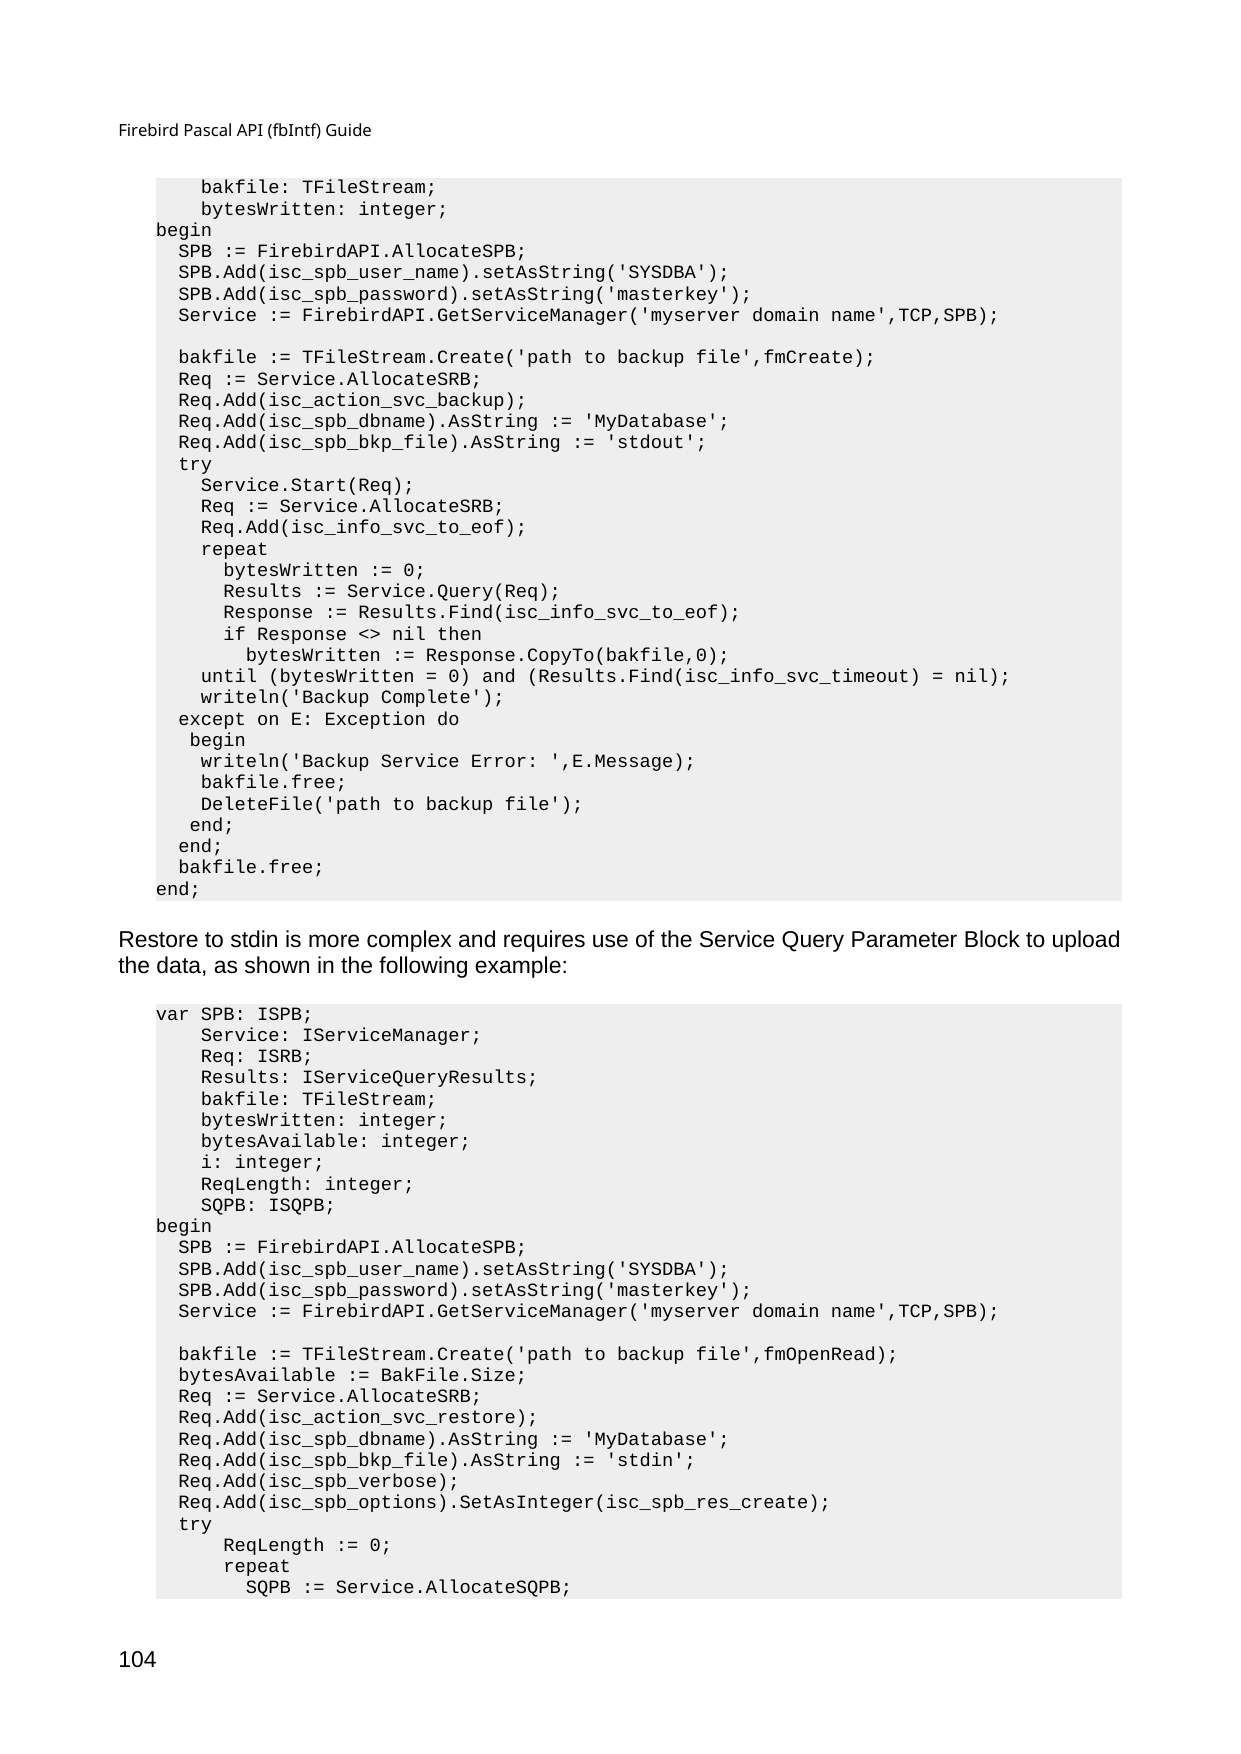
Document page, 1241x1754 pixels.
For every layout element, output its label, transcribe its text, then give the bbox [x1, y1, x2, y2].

text Req.Add(isc_spb_dbname).AsString := 'MyDatabase'; [156, 412, 1122, 433]
text writeln('Backup Complete'); [156, 688, 1122, 709]
text Req.Add(isc_spb_verbose); [156, 1472, 1122, 1493]
text end; [156, 879, 1122, 901]
text bytesWritten := Response.CopyTo(bakfile,0); [156, 646, 1122, 667]
text Req.Add(isc_spb_dbname).AsString := 'MyDatabase'; [156, 1429, 1122, 1451]
text bytesAvailable := BakFile.Size; [156, 1366, 1122, 1387]
text SPB.Add(isc_spb_user_name).setAsString('SYSDBA'); [156, 1259, 1122, 1281]
text bakfile := TFileStream.Create('path to backup file',fmCreate); [156, 348, 1122, 369]
text writeln('Backup Service Error: ',E.Message); [156, 752, 1122, 773]
text SQPB: ISQPB; [156, 1196, 1122, 1217]
text bakfile.free; [156, 773, 1122, 794]
text bytesWritten := 0; [156, 561, 1122, 582]
text Req: ISRB; [156, 1047, 1122, 1068]
text SPB := FirebirdAPI.AllocateSPB; [156, 1238, 1122, 1259]
text Results: IServiceQueryResults; [156, 1068, 1122, 1089]
text DeleteFile('path to backup file'); [156, 794, 1122, 816]
text bakfile.free; [156, 858, 1122, 879]
text Req.Add(isc_spb_options).SetAsInteger(isc_spb_res_create); [156, 1493, 1122, 1514]
text Service: IServiceManager; [156, 1026, 1122, 1047]
text ReqLength: integer; [156, 1174, 1122, 1196]
text Req.Add(isc_action_svc_restore); [156, 1408, 1122, 1429]
text begin [156, 731, 1122, 752]
text try [156, 1514, 1122, 1536]
text begin [156, 1217, 1122, 1238]
text SPB.Add(isc_spb_user_name).setAsString('SYSDBA'); [156, 263, 1122, 284]
text bakfile := TFileStream.Create('path to backup file',fmOpenRead); [156, 1344, 1122, 1366]
text if Response <> nil then [156, 624, 1122, 646]
text i: integer; [156, 1153, 1122, 1174]
text SPB.Add(isc_spb_password).setAsString('masterkey'); [156, 284, 1122, 306]
text SPB.Add(isc_spb_password).setAsString('masterkey'); [156, 1281, 1122, 1302]
text var SPB: ISPB; [156, 1004, 1122, 1026]
text repeat [156, 1557, 1122, 1578]
text bakfile: TFileStream; [156, 1089, 1122, 1111]
text end; [156, 837, 1122, 858]
text Service := FirebirdAPI.GetServiceManager('myserver domain name',TCP,SPB); [156, 306, 1122, 327]
text Req.Add(isc_spb_bkp_file).AsString := 'stdout'; [156, 433, 1122, 454]
text repeat [156, 539, 1122, 561]
text except on E: Exception do [156, 709, 1122, 731]
text Req.Add(isc_spb_bkp_file).AsString := 'stdin'; [156, 1451, 1122, 1472]
text bakfile: TFileStream; [156, 178, 1122, 199]
text begin [156, 221, 1122, 242]
text Req.Add(isc_info_svc_to_eof); [156, 518, 1122, 539]
text SPB := FirebirdAPI.AllocateSPB; [156, 242, 1122, 263]
text Req := Service.AllocateSRB; [156, 1387, 1122, 1408]
text Req := Service.AllocateSRB; [156, 369, 1122, 391]
text SQPB := Service.AllocateSQPB; [156, 1578, 1122, 1599]
text Req := Service.AllocateSRB; [156, 497, 1122, 518]
text Service.Start(Req); [156, 476, 1122, 497]
text Restore to stdin is more complex and requires use of the Service Query Parameter Block to upload the data, as shown in the following example: [118, 926, 1122, 979]
text until (bytesWritten = 0) and (Results.Find(isc_info_svc_timeout) = nil); [156, 667, 1122, 688]
text ReqLength := 0; [156, 1536, 1122, 1557]
text Results := Service.Query(Req); [156, 582, 1122, 603]
text bytesWritten: integer; [156, 1111, 1122, 1132]
text end; [156, 816, 1122, 837]
text bytesAvailable: integer; [156, 1132, 1122, 1153]
text Service := FirebirdAPI.GetServiceManager('myserver domain name',TCP,SPB); [156, 1302, 1122, 1323]
text Req.Add(isc_action_svc_backup); [156, 391, 1122, 412]
text Response := Results.Find(isc_info_svc_to_eof); [156, 603, 1122, 624]
text bytesWritten: integer; [156, 199, 1122, 221]
text try [156, 454, 1122, 476]
